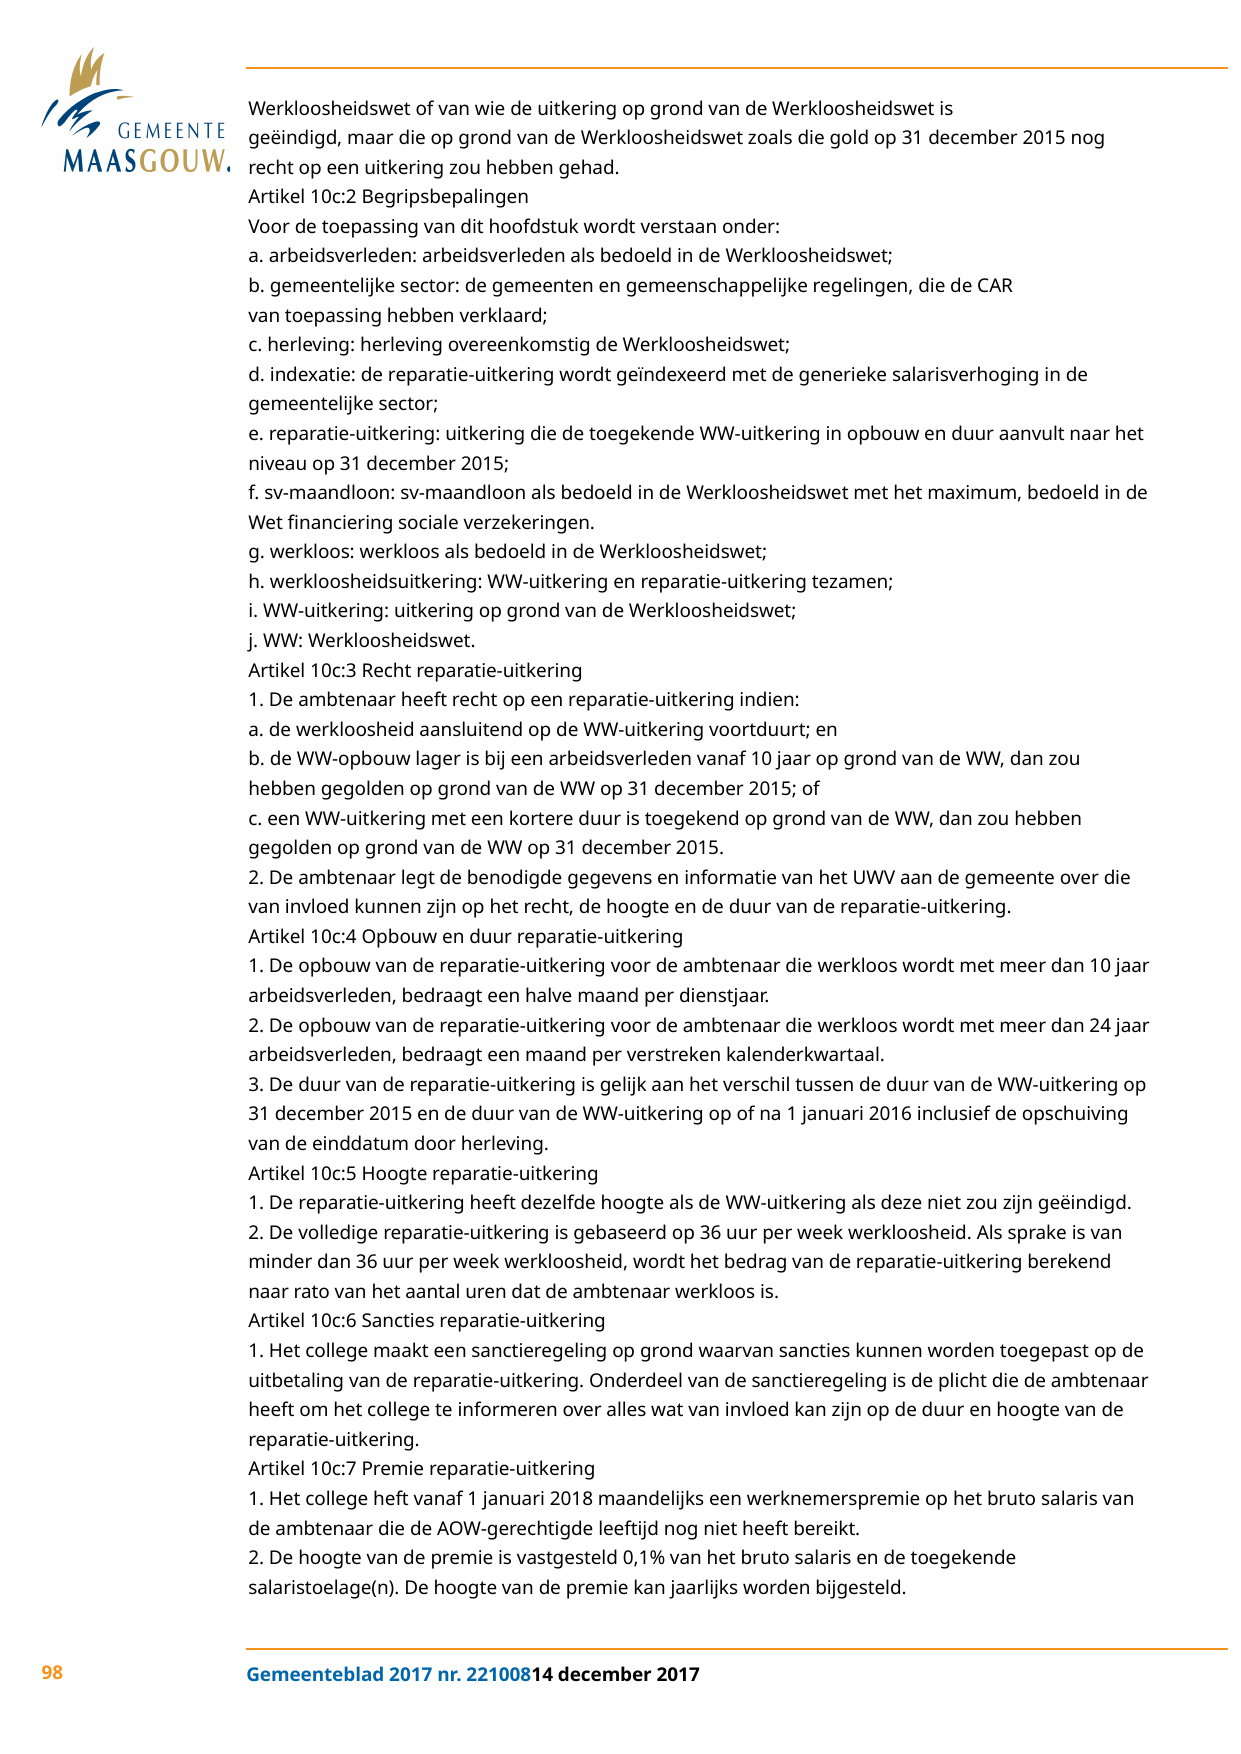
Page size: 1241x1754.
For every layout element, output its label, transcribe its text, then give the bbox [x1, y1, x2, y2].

text 1. De reparatie-uitkering heeft dezelfde hoogte als de WW-uitkering als deze niet zou zijn geëindigd. [248, 1189, 1152, 1215]
text Artikel 10c:6 Sancties reparatie-uitkering [248, 1308, 1152, 1333]
text Artikel 10c:3 Recht reparatie-uitkering [248, 657, 1152, 683]
text Voor de toepassing van dit hoofdstuk wordt verstaan onder: [248, 213, 1152, 239]
text 3. De duur van de reparatie-uitkering is gelijk aan het verschil tussen de duur van de WW-uitkering op 31 december 2015 en de duur van de WW-uitkering op of na 1 januari 2016 inclusief de opschuiving van de einddatum door herleving. [248, 1071, 1152, 1156]
text Artikel 10c:2 Begripsbepalingen [248, 183, 1152, 209]
text f. sv-maandloon: sv-maandloon als bedoeld in de Werkloosheidswet met het maximum, bedoeld in de Wet financiering sociale verzekeringen. [248, 479, 1152, 535]
text Artikel 10c:4 Opbouw en duur reparatie-uitkering [248, 923, 1152, 949]
text 2. De volledige reparatie-uitkering is gebaseerd op 36 uur per week werkloosheid. Als sprake is van minder dan 36 uur per week werkloosheid, wordt het bedrag van de reparatie-uitkering berekend naar rato van het aantal uren dat de ambtenaar werkloos is. [248, 1219, 1152, 1304]
text 1. De ambtenaar heeft recht op een reparatie-uitkering indien: [248, 686, 1152, 712]
text j. WW: Werkloosheidswet. [248, 627, 1152, 653]
text c. herleving: herleving overeenkomstig de Werkloosheidswet; [248, 331, 1152, 357]
text geëindigd, maar die op grond van de Werkloosheidswet zoals die gold op 31 december 2015 nog recht op een uitkering zou hebben gehad. [248, 124, 1152, 180]
text 2. De hoogte van de premie is vastgesteld 0,1% van het bruto salaris en de toegekende salaristoelage(n). De hoogte van de premie kan jaarlijks worden bijgesteld. [248, 1544, 1152, 1600]
text i. WW-uitkering: uitkering op grond van de Werkloosheidswet; [248, 598, 1152, 623]
text 1. Het college maakt een sanctieregeling op grond waarvan sancties kunnen worden toegepast op de uitbetaling van de reparatie-uitkering. Onderdeel van de sanctieregeling is de plicht die de ambtenaar heeft om het college te informeren over alles wat van invloed kan zijn op de duur en hoogte van de reparatie-uitkering. [248, 1337, 1152, 1452]
text Artikel 10c:7 Premie reparatie-uitkering [248, 1456, 1152, 1481]
text b. de WW-opbouw lager is bij een arbeidsverleden vanaf 10 jaar op grond van de WW, dan zou hebben gegolden op grond van de WW op 31 december 2015; of [248, 746, 1152, 801]
text h. werkloosheidsuitkering: WW-uitkering en reparatie-uitkering tezamen; [248, 568, 1152, 594]
text g. werkloos: werkloos als bedoeld in de Werkloosheidswet; [248, 538, 1152, 564]
text Werkloosheidswet of van wie de uitkering op grond van de Werkloosheidswet is [248, 95, 1152, 121]
text Artikel 10c:5 Hoogte reparatie-uitkering [248, 1160, 1152, 1186]
text b. gemeentelijke sector: de gemeenten en gemeenschappelijke regelingen, die de CAR [248, 272, 1152, 298]
text a. arbeidsverleden: arbeidsverleden als bedoeld in de Werkloosheidswet; [248, 243, 1152, 268]
text 1. Het college heft vanaf 1 januari 2018 maandelijks een werknemerspremie op het bruto salaris van de ambtenaar die de AOW-gerechtigde leeftijd nog niet heeft bereikt. [248, 1485, 1152, 1541]
text a. de werkloosheid aansluitend op de WW-uitkering voortduurt; en [248, 716, 1152, 742]
text d. indexatie: de reparatie-uitkering wordt geïndexeerd met de generieke salarisverhoging in de gemeentelijke sector; [248, 361, 1152, 416]
text c. een WW-uitkering met een kortere duur is toegekend op grond van de WW, dan zou hebben gegolden op grond van de WW op 31 december 2015. [248, 805, 1152, 860]
text van toepassing hebben verklaard; [248, 302, 1152, 328]
picture [41, 47, 231, 172]
text 2. De ambtenaar legt de benodigde gegevens en informatie van het UWV aan de gemeente over die van invloed kunnen zijn op het recht, de hoogte en de duur van de reparatie-uitkering. [248, 864, 1152, 919]
text e. reparatie-uitkering: uitkering die de toegekende WW-uitkering in opbouw en duur aanvult naar het niveau op 31 december 2015; [248, 420, 1152, 476]
text 2. De opbouw van de reparatie-uitkering voor de ambtenaar die werkloos wordt met meer dan 24 jaar arbeidsverleden, bedraagt een maand per verstreken kalenderkwartaal. [248, 1012, 1152, 1067]
text 1. De opbouw van de reparatie-uitkering voor de ambtenaar die werkloos wordt met meer dan 10 jaar arbeidsverleden, bedraagt een halve maand per dienstjaar. [248, 953, 1152, 1008]
